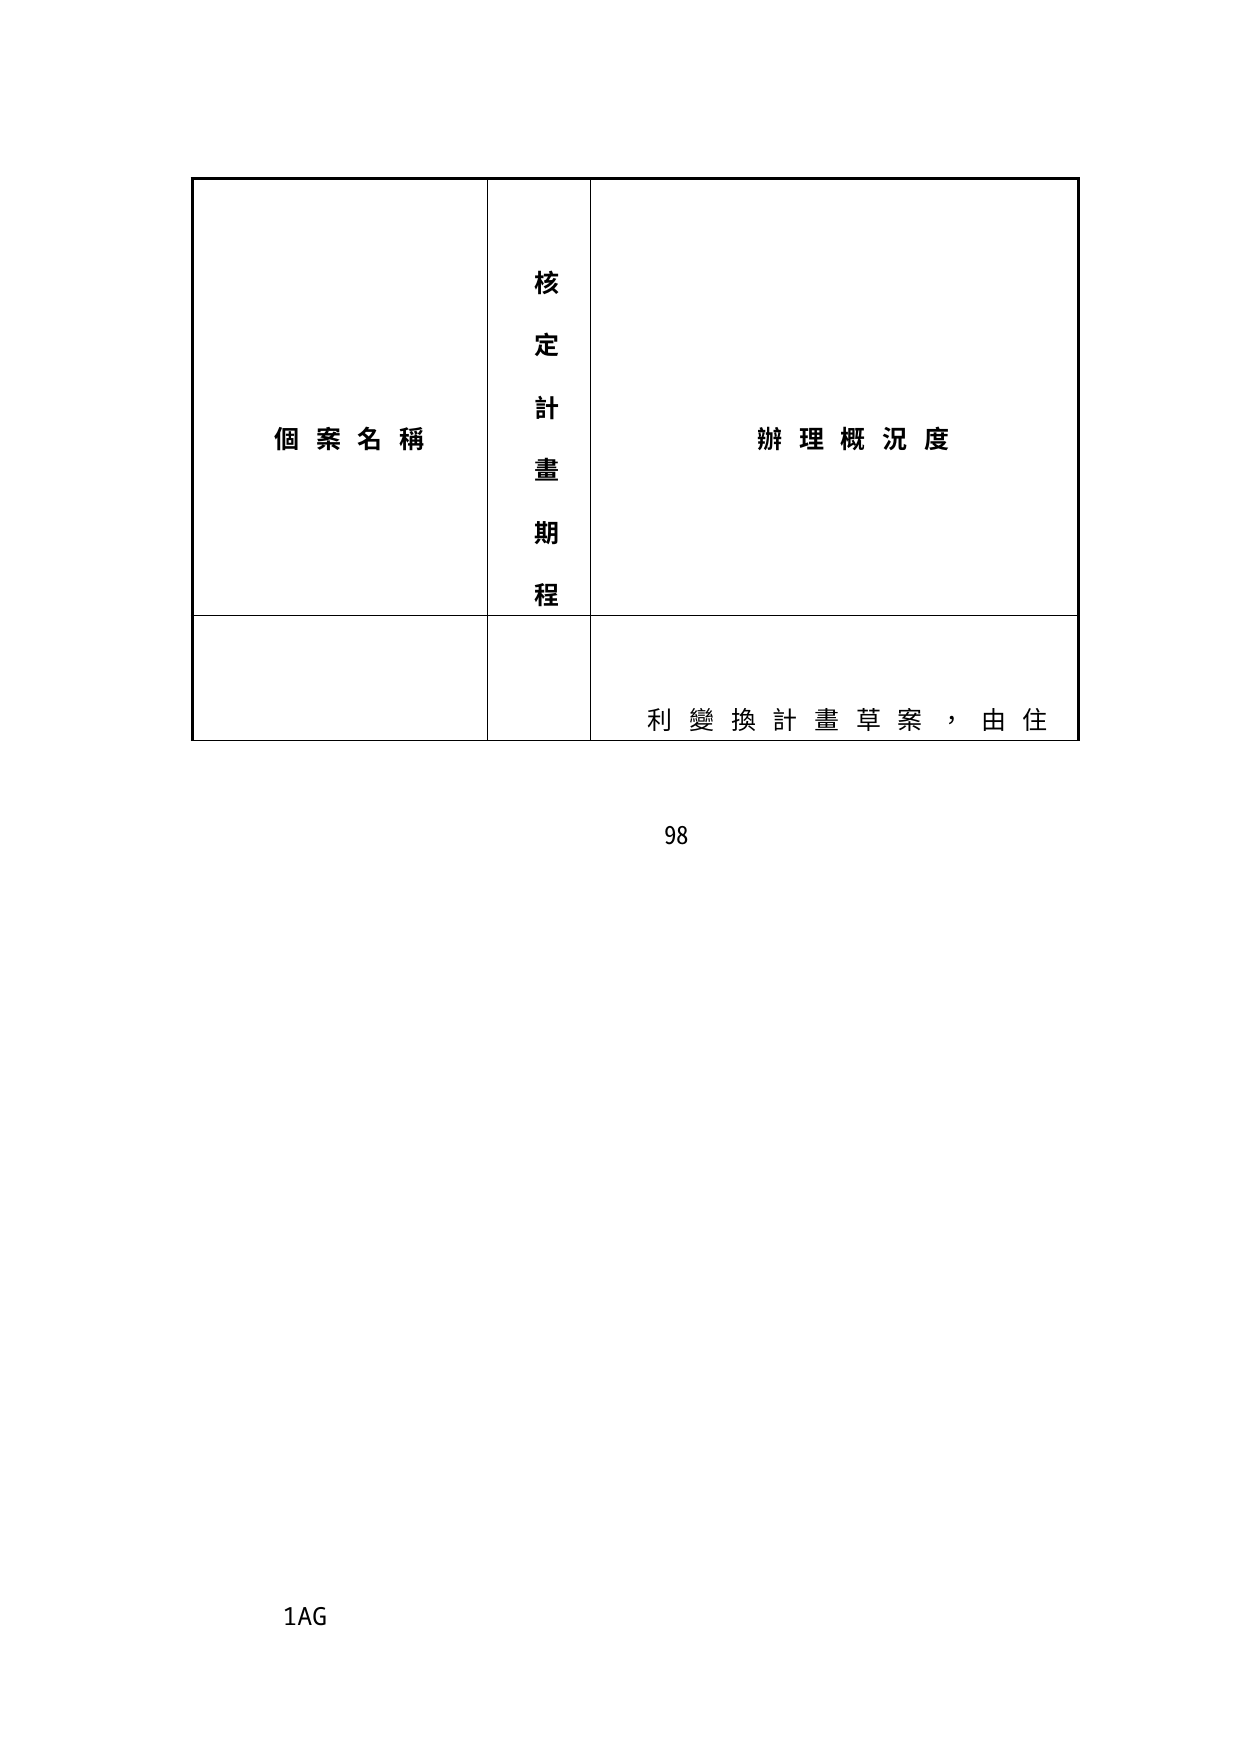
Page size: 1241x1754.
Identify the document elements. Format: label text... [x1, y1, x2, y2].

table_cell 利變換計畫草案，由住 [591, 616, 1077, 740]
table_cell [194, 616, 487, 740]
table_header 核定計畫期程 [488, 180, 590, 615]
table_header 辦理概況度 [591, 180, 1077, 615]
table_cell [488, 616, 590, 740]
table_header 個案名稱 [194, 180, 487, 615]
